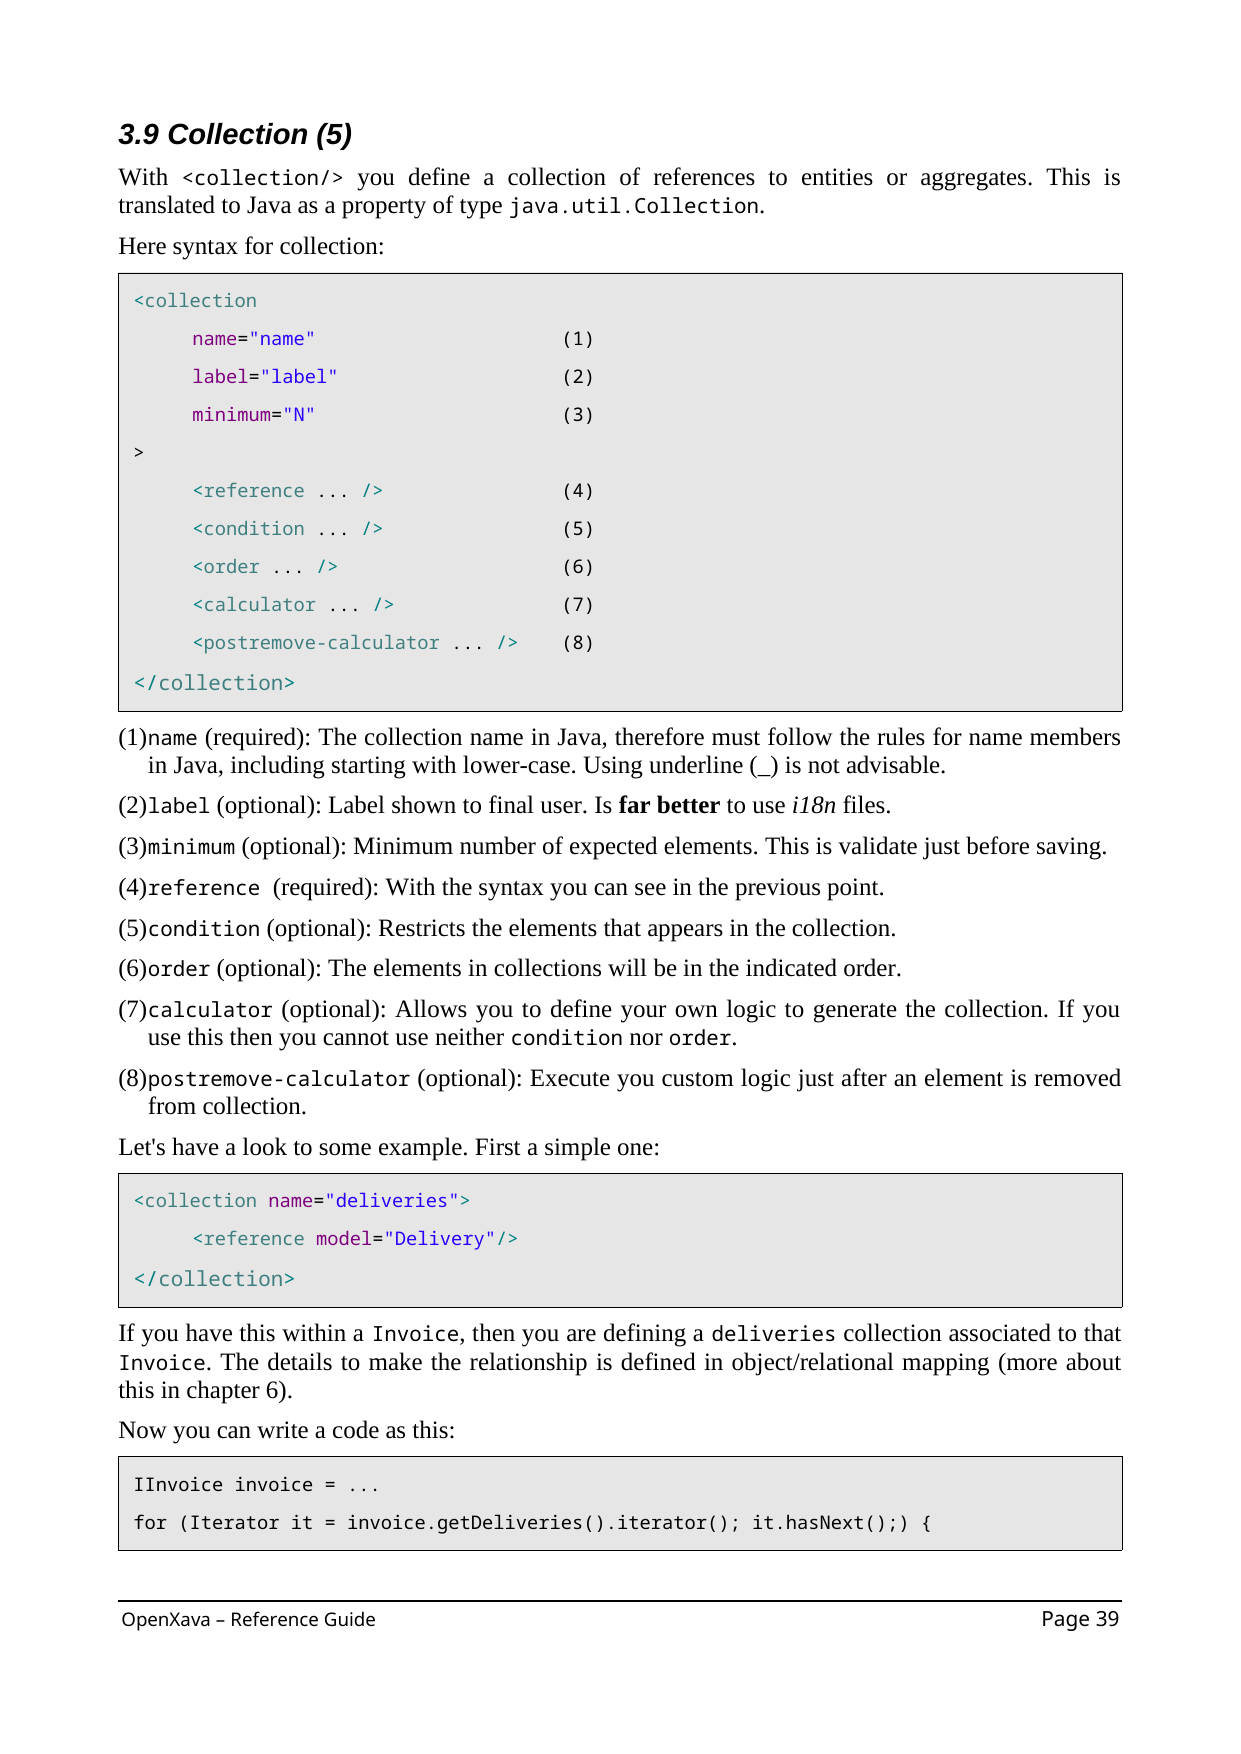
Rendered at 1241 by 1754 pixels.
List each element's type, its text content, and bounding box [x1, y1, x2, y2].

text label="label" (2) [119, 348, 1122, 387]
text </collection> [119, 653, 1122, 711]
text <reference ... /> (4) [119, 463, 1122, 501]
list minimum (optional): Minimum number of expected elements. This is validate just before saving. [118, 832, 1122, 861]
text Let's have a look to some example. First a simple one: [118, 1133, 1122, 1160]
list postremove-calculator (optional): Execute you custom logic just after an element is removed from collection. [118, 1064, 1122, 1120]
text > [119, 424, 1122, 463]
text Here syntax for collection: [118, 232, 1122, 260]
list label (optional): Label shown to final user. Is far better to use i18n files. [118, 792, 1122, 820]
text <order ... /> (6) [119, 539, 1122, 577]
list name (required): The collection name in Java, therefore must follow the rules for name members in Java, including starting with lower-case. Using underline (_) is not advisable. [118, 723, 1122, 779]
text IInvoice invoice = ... [119, 1457, 1122, 1494]
text </collection> [119, 1249, 1122, 1307]
list condition (optional): Restricts the elements that appears in the collection. [118, 914, 1122, 942]
text <collection name="deliveries"> [119, 1174, 1122, 1211]
text <reference model="Delivery"/> [119, 1211, 1122, 1249]
text <collection [119, 274, 1122, 311]
text <calculator ... /> (7) [119, 577, 1122, 615]
text name="name" (1) [119, 311, 1122, 348]
subtitle Collection (5) [118, 118, 1122, 151]
text <postremove-calculator ... /> (8) [119, 615, 1122, 653]
text minimum="N" (3) [119, 387, 1122, 424]
text for (Iterator it = invoice.getDeliveries().iterator(); it.hasNext();) { [119, 1494, 1122, 1550]
list calculator (optional): Allows you to define your own logic to generate the collection. If you use this then you cannot use neither condition nor order. [118, 995, 1122, 1052]
list reference (required): With the syntax you can see in the previous point. [118, 873, 1122, 901]
text Now you can write a code as this: [118, 1416, 1122, 1444]
text With <collection/> you define a collection of references to entities or aggregates. This is translated to Java as a property of type java.util.Collection. [118, 163, 1122, 220]
list order (optional): The elements in collections will be in the indicated order. [118, 954, 1122, 983]
text If you have this within a Invoice, then you are defining a deliveries collection associated to that Invoice. The details to make the relationship is defined in object/relational mapping (more about this in chapter 6). [118, 1319, 1122, 1404]
text <condition ... /> (5) [119, 501, 1122, 539]
